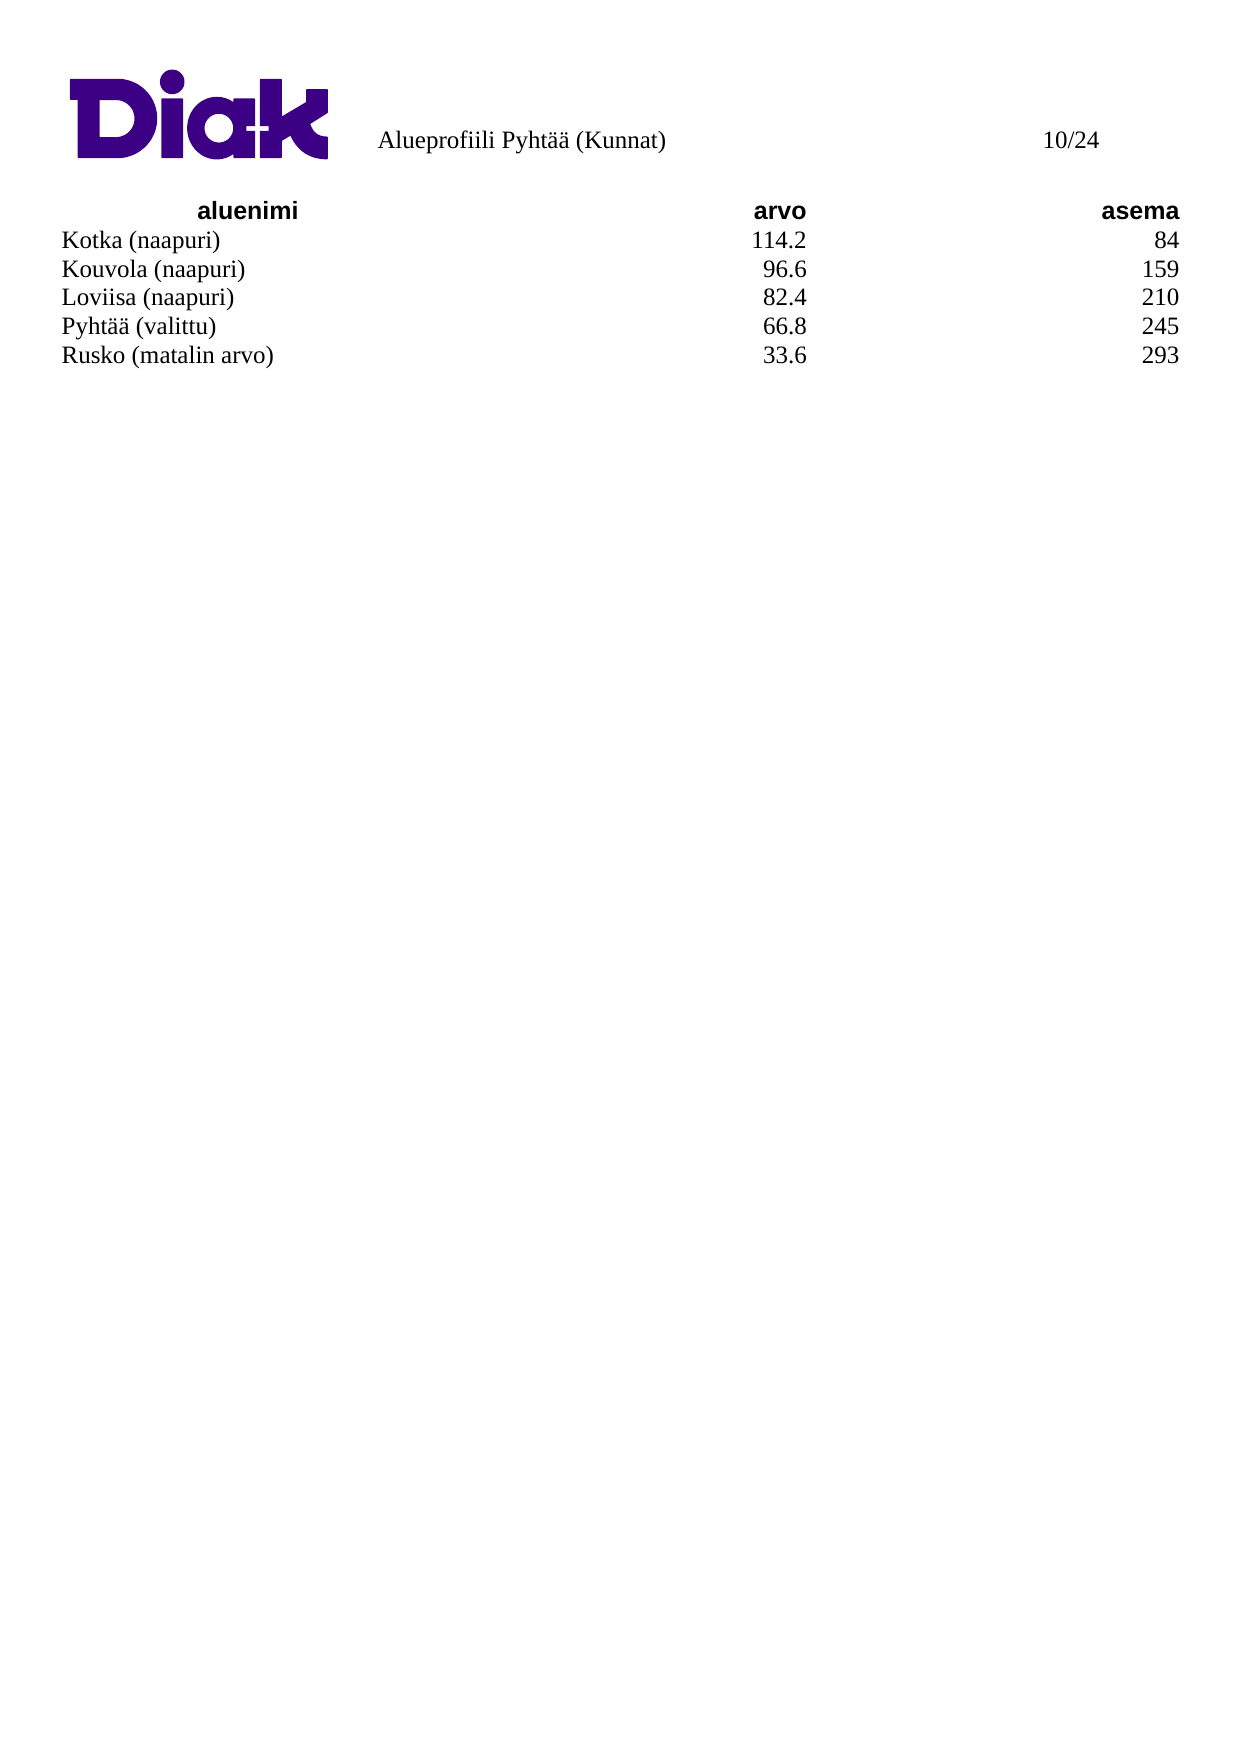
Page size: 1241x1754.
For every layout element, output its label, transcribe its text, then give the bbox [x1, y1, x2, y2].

table_cell Loviisa (naapuri) [61, 283, 434, 311]
table_cell 82.4 [434, 283, 806, 311]
table_header arvo [434, 196, 806, 225]
table_cell 33.6 [434, 340, 806, 369]
table_cell 159 [806, 254, 1179, 282]
table_cell Pyhtää (valittu) [61, 311, 434, 340]
table_cell 66.8 [434, 311, 806, 340]
table_cell 210 [806, 283, 1179, 311]
table_cell Kouvola (naapuri) [61, 254, 434, 282]
table_cell 293 [806, 340, 1179, 369]
table_cell 114.2 [434, 225, 806, 254]
table_header asema [806, 196, 1179, 225]
table_cell Rusko (matalin arvo) [61, 340, 434, 369]
table_header aluenimi [61, 196, 434, 225]
table_cell 96.6 [434, 254, 806, 282]
table_cell 245 [806, 311, 1179, 340]
table_cell 84 [806, 225, 1179, 254]
table_cell Kotka (naapuri) [61, 225, 434, 254]
